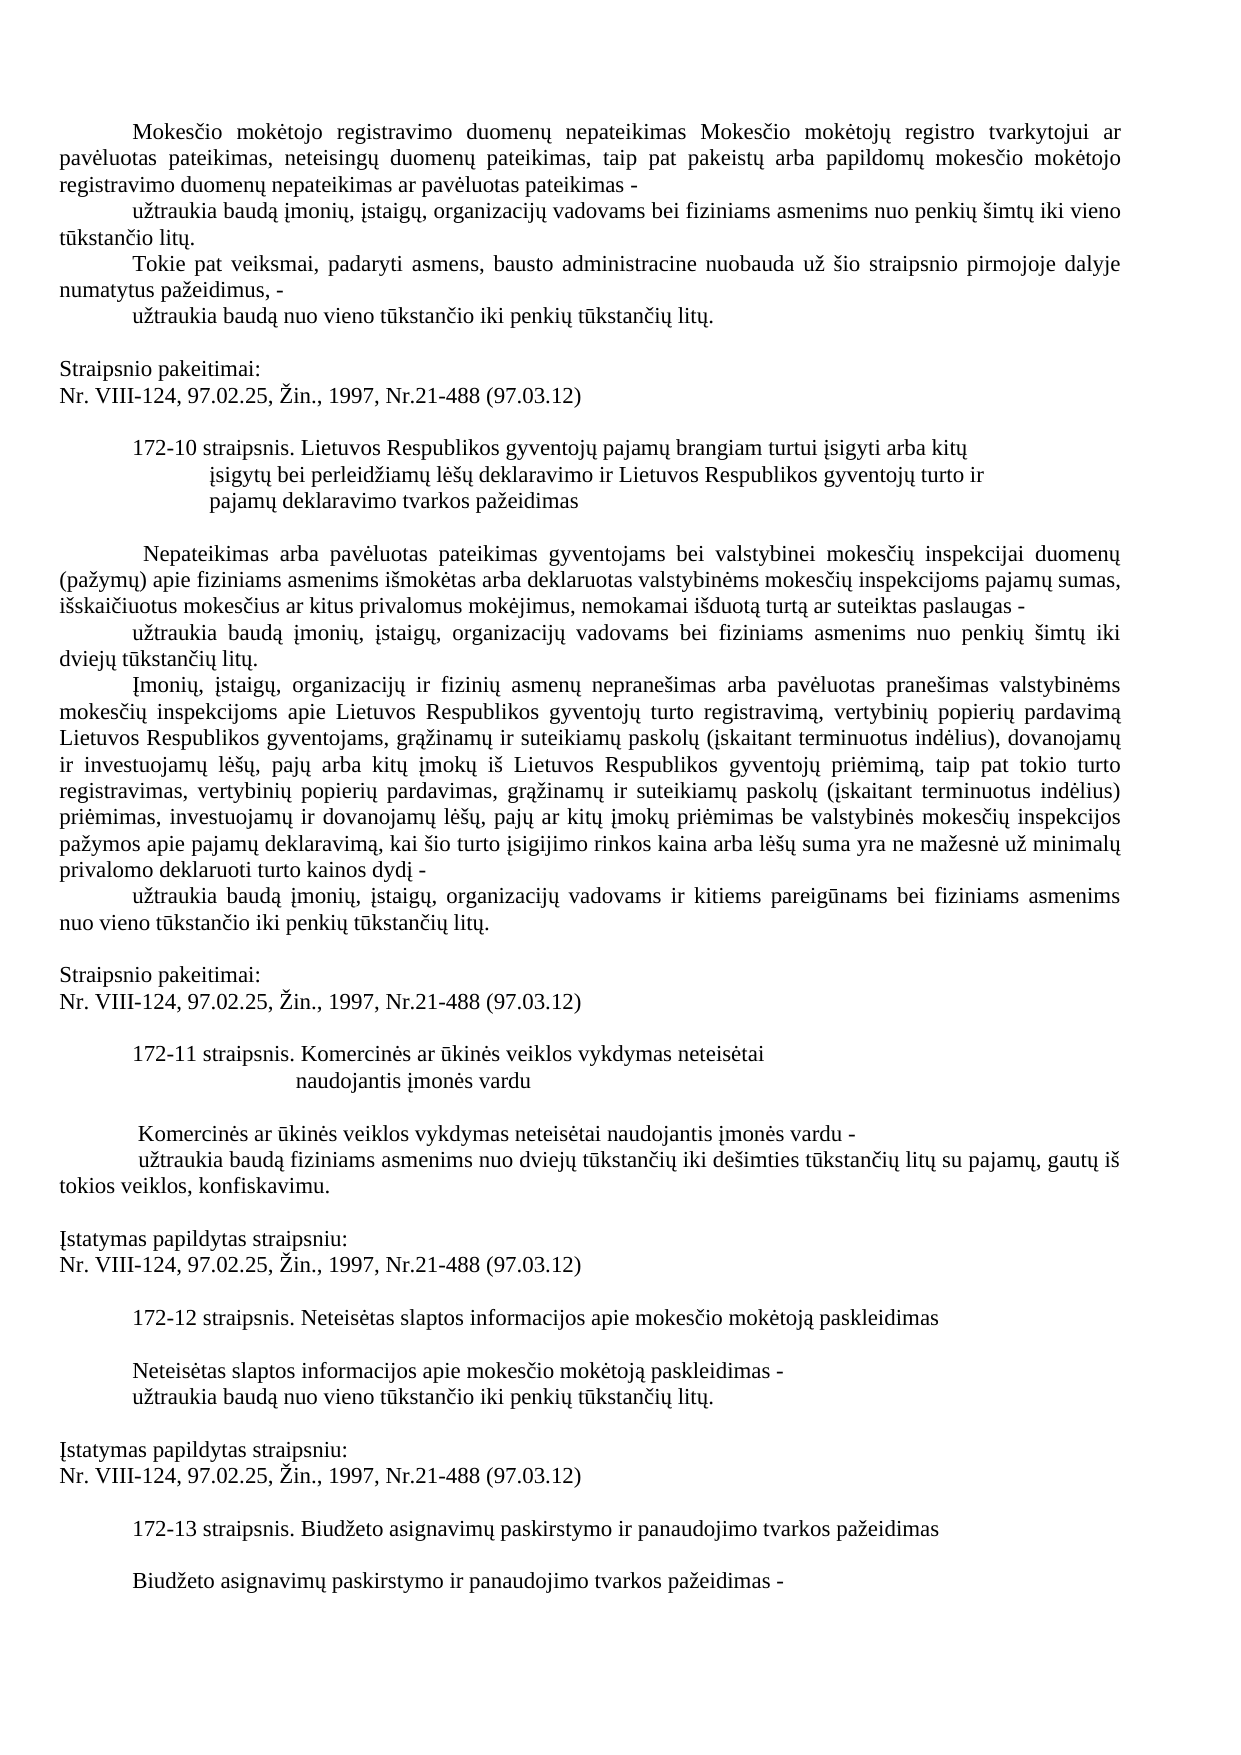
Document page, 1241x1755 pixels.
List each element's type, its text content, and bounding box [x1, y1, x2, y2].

text Mokesčio mokėtojo registravimo duomenų nepateikimas Mokesčio mokėtojų registro tvarkytojui ar pavėluotas pateikimas, neteisingų duomenų pateikimas, taip pat pakeistų arba papildomų mokesčio mokėtojo registravimo duomenų nepateikimas ar pavėluotas pateikimas - [59, 118, 1122, 197]
text Nr. VIII-124, 97.02.25, Žin., 1997, Nr.21-488 (97.03.12) [59, 1462, 1122, 1488]
text Straipsnio pakeitimai: [59, 961, 1122, 988]
text Įstatymas papildytas straipsniu: [59, 1225, 1122, 1251]
text Įstatymas papildytas straipsniu: [59, 1436, 1122, 1462]
text užtraukia baudą įmonių, įstaigų, organizacijų vadovams bei fiziniams asmenims nuo penkių šimtų iki vieno tūkstančio litų. [59, 197, 1122, 250]
text užtraukia baudą nuo vieno tūkstančio iki penkių tūkstančių litų. [59, 1383, 1122, 1409]
text Įmonių, įstaigų, organizacijų ir fizinių asmenų nepranešimas arba pavėluotas pranešimas valstybinėms mokesčių inspekcijoms apie Lietuvos Respublikos gyventojų turto registravimą, vertybinių popierių pardavimą Lietuvos Respublikos gyventojams, grąžinamų ir suteikiamų paskolų (įskaitant terminuotus indėlius), dovanojamų ir investuojamų lėšų, pajų arba kitų įmokų iš Lietuvos Respublikos gyventojų priėmimą, taip pat tokio turto registravimas, vertybinių popierių pardavimas, grąžinamų ir suteikiamų paskolų (įskaitant terminuotus indėlius) priėmimas, investuojamų ir dovanojamų lėšų, pajų ar kitų įmokų priėmimas be valstybinės mokesčių inspekcijos pažymos apie pajamų deklaravimą, kai šio turto įsigijimo rinkos kaina arba lėšų suma yra ne mažesnė už minimalų privalomo deklaruoti turto kainos dydį - [59, 672, 1122, 882]
text 172-11 straipsnis. Komercinės ar ūkinės veiklos vykdymas neteisėtai [59, 1041, 1122, 1067]
text 172-10 straipsnis. Lietuvos Respublikos gyventojų pajamų brangiam turtui įsigyti arba kitų [59, 434, 1122, 461]
text naudojantis įmonės vardu [59, 1067, 1122, 1093]
text Nepateikimas arba pavėluotas pateikimas gyventojams bei valstybinei mokesčių inspekcijai duomenų (pažymų) apie fiziniams asmenims išmokėtas arba deklaruotas valstybinėms mokesčių inspekcijoms pajamų sumas, išskaičiuotus mokesčius ar kitus privalomus mokėjimus, nemokamai išduotą turtą ar suteiktas paslaugas - [59, 540, 1122, 619]
text užtraukia baudą fiziniams asmenims nuo dviejų tūkstančių iki dešimties tūkstančių litų su pajamų, gautų iš tokios veiklos, konfiskavimu. [59, 1146, 1122, 1199]
text užtraukia baudą nuo vieno tūkstančio iki penkių tūkstančių litų. [59, 303, 1122, 329]
text Nr. VIII-124, 97.02.25, Žin., 1997, Nr.21-488 (97.03.12) [59, 1251, 1122, 1278]
text įsigytų bei perleidžiamų lėšų deklaravimo ir Lietuvos Respublikos gyventojų turto ir [134, 461, 1122, 487]
text užtraukia baudą įmonių, įstaigų, organizacijų vadovams bei fiziniams asmenims nuo penkių šimtų iki dviejų tūkstančių litų. [59, 619, 1122, 672]
text Biudžeto asignavimų paskirstymo ir panaudojimo tvarkos pažeidimas - [59, 1568, 1122, 1594]
text Tokie pat veiksmai, padaryti asmens, bausto administracine nuobauda už šio straipsnio pirmojoje dalyje numatytus pažeidimus, - [59, 250, 1122, 303]
text užtraukia baudą įmonių, įstaigų, organizacijų vadovams ir kitiems pareigūnams bei fiziniams asmenims nuo vieno tūkstančio iki penkių tūkstančių litų. [59, 882, 1122, 935]
text 172-13 straipsnis. Biudžeto asignavimų paskirstymo ir panaudojimo tvarkos pažeidimas [59, 1515, 1122, 1541]
text Straipsnio pakeitimai: [59, 355, 1122, 382]
text 172-12 straipsnis. Neteisėtas slaptos informacijos apie mokesčio mokėtoją paskleidimas [59, 1304, 1122, 1330]
text pajamų deklaravimo tvarkos pažeidimas [209, 487, 1122, 513]
text Nr. VIII-124, 97.02.25, Žin., 1997, Nr.21-488 (97.03.12) [59, 382, 1122, 408]
text Nr. VIII-124, 97.02.25, Žin., 1997, Nr.21-488 (97.03.12) [59, 988, 1122, 1014]
text Komercinės ar ūkinės veiklos vykdymas neteisėtai naudojantis įmonės vardu - [59, 1119, 1122, 1146]
text Neteisėtas slaptos informacijos apie mokesčio mokėtoją paskleidimas - [59, 1357, 1122, 1383]
